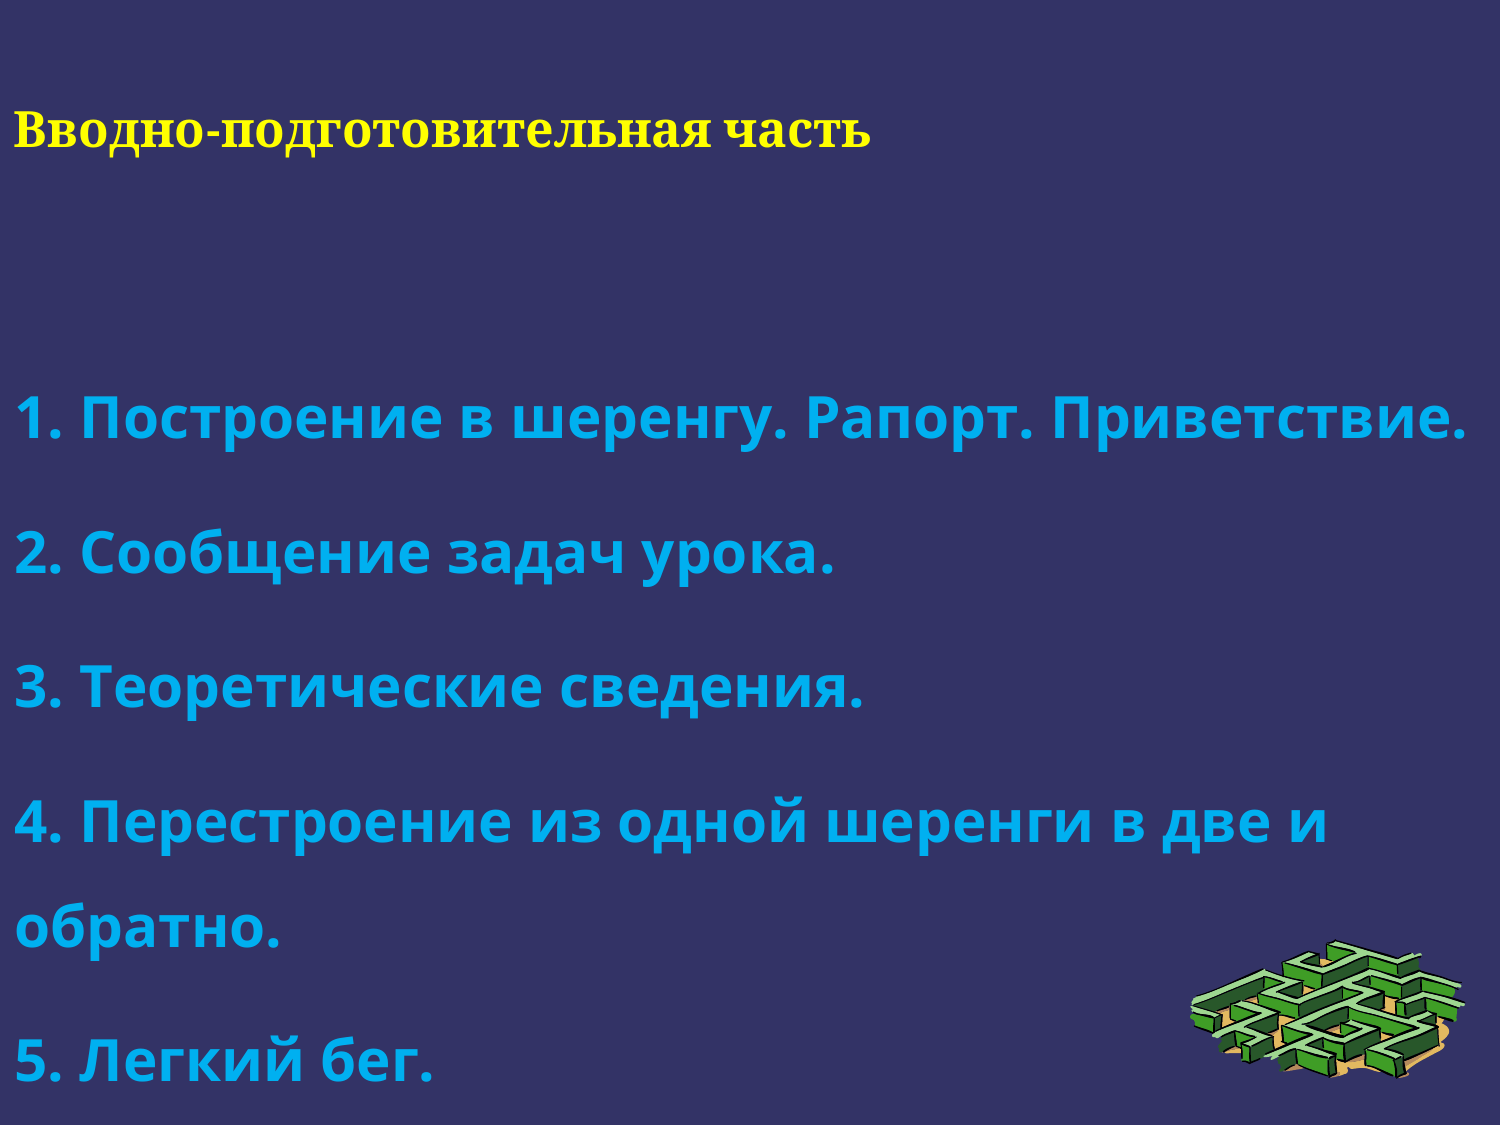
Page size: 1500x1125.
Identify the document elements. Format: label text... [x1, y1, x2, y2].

title Вводно-подготовительная часть [0, 90, 1500, 304]
list 1. Построение в шеренгу. Рапорт. Приветствие. 2. Сообщение задач урока. 3. Теоретические сведения. 4. Перестроение из одной шеренги в две и обратно. 5. Легкий бег. 6.Общеразвивающие упражнения на месте. [0, 338, 1500, 1125]
